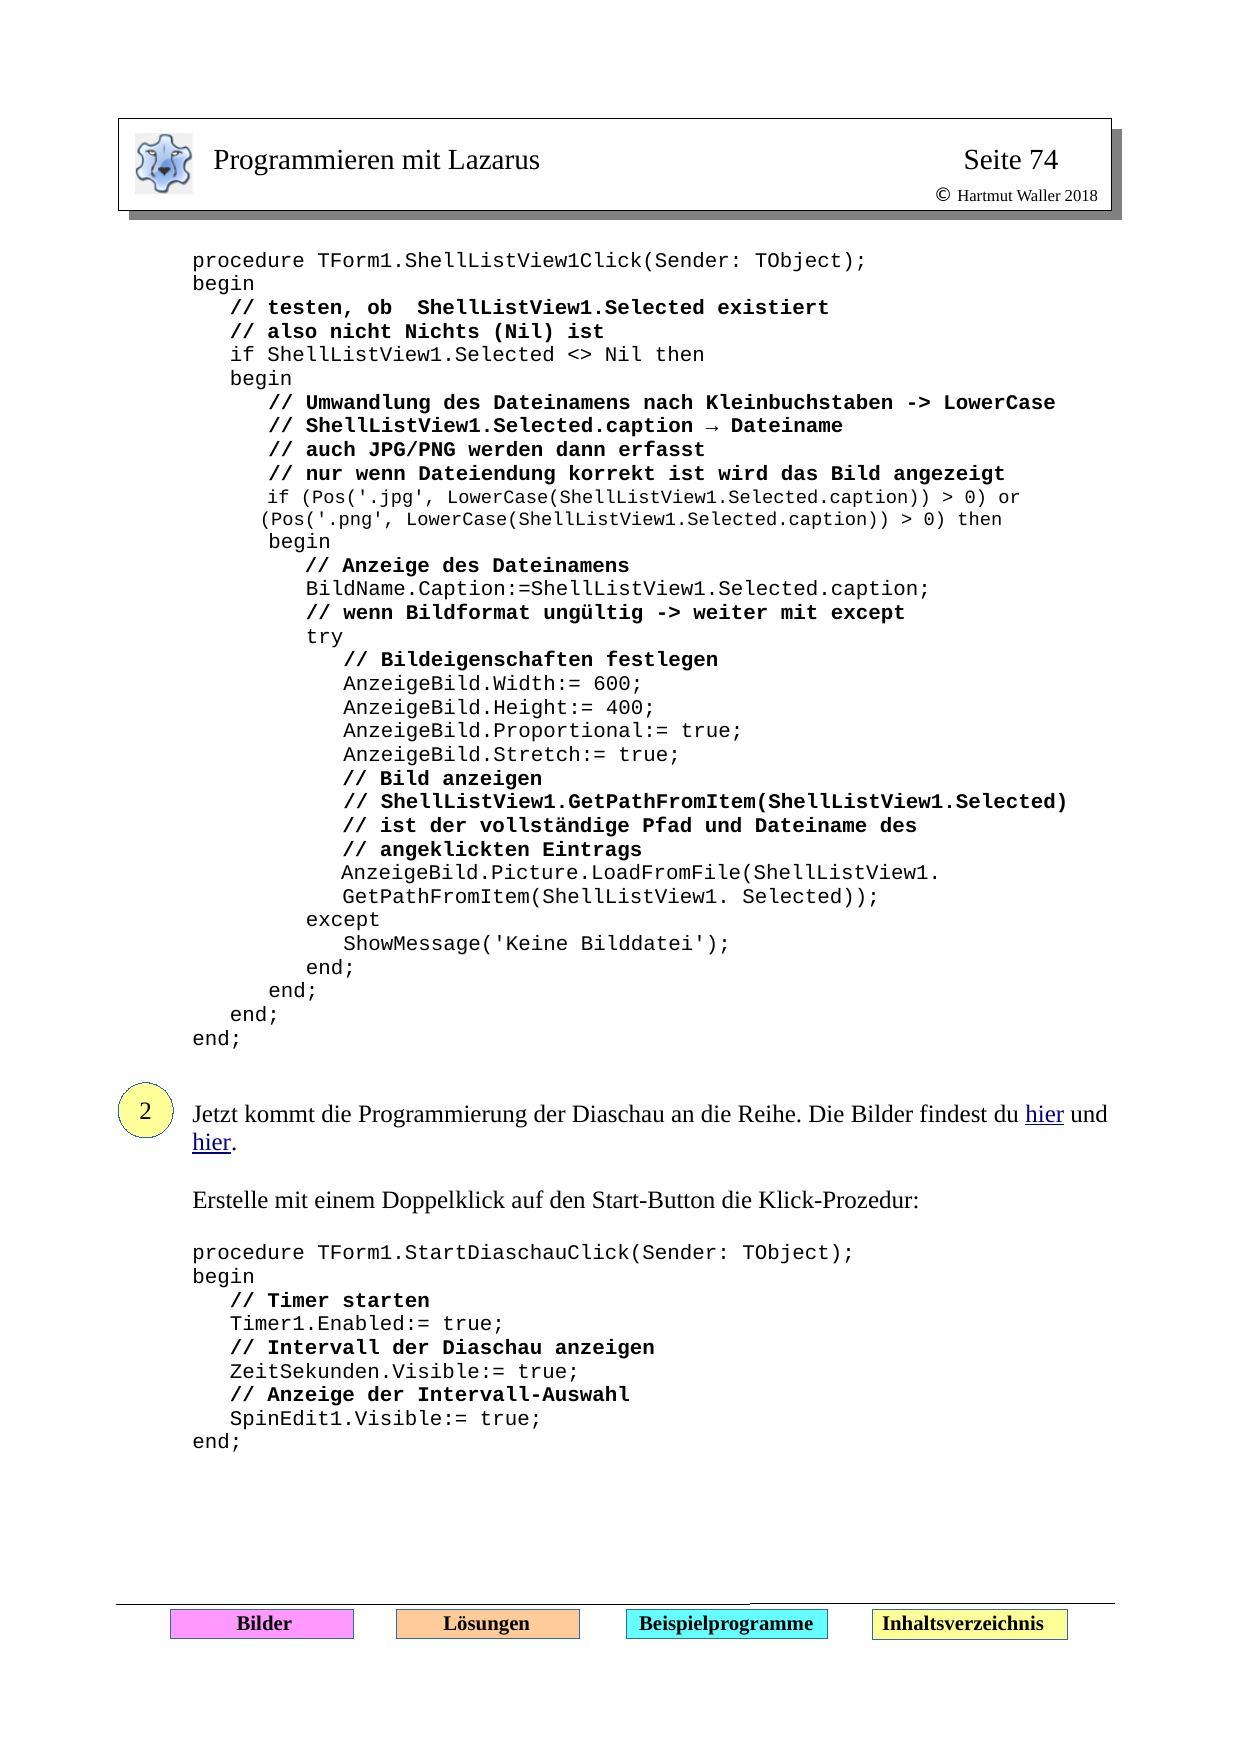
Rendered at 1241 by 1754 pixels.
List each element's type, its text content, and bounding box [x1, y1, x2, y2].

text BildName.Caption:=ShellListView1.Selected.caption; [118, 578, 1122, 602]
text SpinEdit1.Visible:= true; [118, 1408, 1122, 1432]
text AnzeigeBild.Width:= 600; [118, 673, 1122, 697]
picture [135, 133, 193, 194]
text Jetzt kommt die Programmierung der Diaschau an die Reihe. Die Bilder findest du hier und hier. [118, 1099, 1122, 1156]
text // ist der vollständige Pfad und Dateiname des [118, 815, 1122, 838]
text end; [118, 1432, 1122, 1455]
text ShowMessage('Keine Bilddatei'); [118, 933, 1122, 957]
text ZeitSekunden.Visible:= true; [118, 1361, 1122, 1384]
text end; [118, 1028, 1122, 1051]
text // Umwandlung des Dateinamens nach Kleinbuchstaben -> LowerCase [118, 392, 1122, 415]
text end; [118, 957, 1122, 980]
text begin [118, 531, 1122, 555]
text // Anzeige der Intervall-Auswahl [118, 1384, 1122, 1408]
text Timer1.Enabled:= true; [118, 1313, 1122, 1337]
text // also nicht Nichts (Nil) ist [118, 321, 1122, 344]
text if (Pos('.jpg', LowerCase(ShellListView1.Selected.caption)) > 0) or (Pos('.png', LowerCase(ShellListView1.Selected.caption)) > 0) then [118, 486, 1122, 531]
text // auch JPG/PNG werden dann erfasst [118, 439, 1122, 463]
text begin [118, 368, 1122, 392]
text if ShellListView1.Selected <> Nil then [118, 344, 1122, 368]
text Erstelle mit einem Doppelklick auf den Start-Button die Klick-Prozedur: [118, 1185, 1122, 1214]
text // ShellListView1.Selected.caption → Dateiname [118, 415, 1122, 439]
text // testen, ob ShellListView1.Selected existiert [118, 297, 1122, 321]
text except [118, 909, 1122, 933]
text AnzeigeBild.Stretch:= true; [118, 744, 1122, 768]
text // wenn Bildformat ungültig -> weiter mit except [118, 602, 1122, 626]
text AnzeigeBild.Height:= 400; [118, 697, 1122, 720]
text // nur wenn Dateiendung korrekt ist wird das Bild angezeigt [118, 463, 1122, 486]
text // angeklickten Eintrags AnzeigeBild.Picture.LoadFromFile(ShellListView1. GetPathFromItem(ShellListView1. Selected)); [118, 838, 1122, 909]
text end; [118, 1004, 1122, 1028]
text procedure TForm1.StartDiaschauClick(Sender: TObject); [118, 1242, 1122, 1266]
text end; [118, 980, 1122, 1004]
text begin [118, 273, 1122, 297]
text // ShellListView1.GetPathFromItem(ShellListView1.Selected) [118, 791, 1122, 815]
text AnzeigeBild.Proportional:= true; [118, 720, 1122, 744]
text // Bildeigenschaften festlegen [118, 649, 1122, 673]
text // Anzeige des Dateinamens [118, 555, 1122, 578]
text try [118, 626, 1122, 649]
text // Intervall der Diaschau anzeigen [118, 1337, 1122, 1361]
text // Timer starten [118, 1290, 1122, 1313]
text procedure TForm1.ShellListView1Click(Sender: TObject); [118, 250, 1122, 273]
text begin [118, 1266, 1122, 1290]
text // Bild anzeigen [118, 768, 1122, 791]
